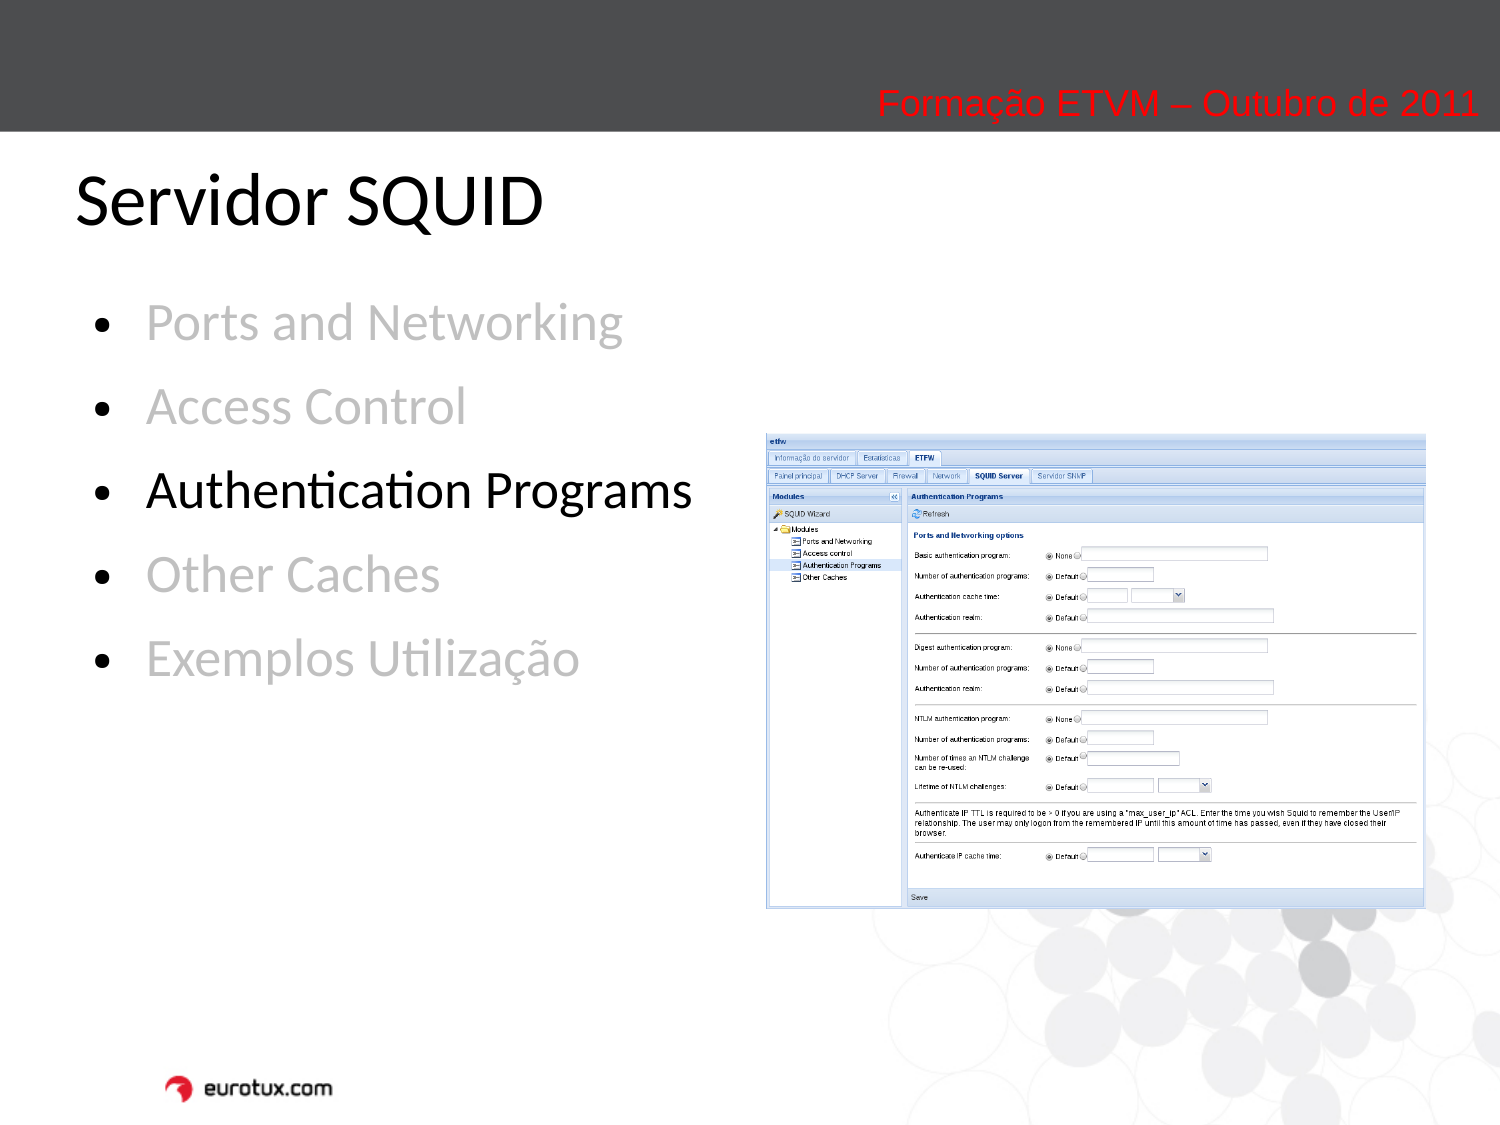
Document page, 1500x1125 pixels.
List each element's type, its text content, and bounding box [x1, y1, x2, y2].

picture [0, 0, 1500, 1125]
title Servidor SQUID [75, 112, 1425, 301]
list Ports and Networking Access Control Authentication Programs Other Caches Exemplos Utilização [75, 299, 734, 1043]
